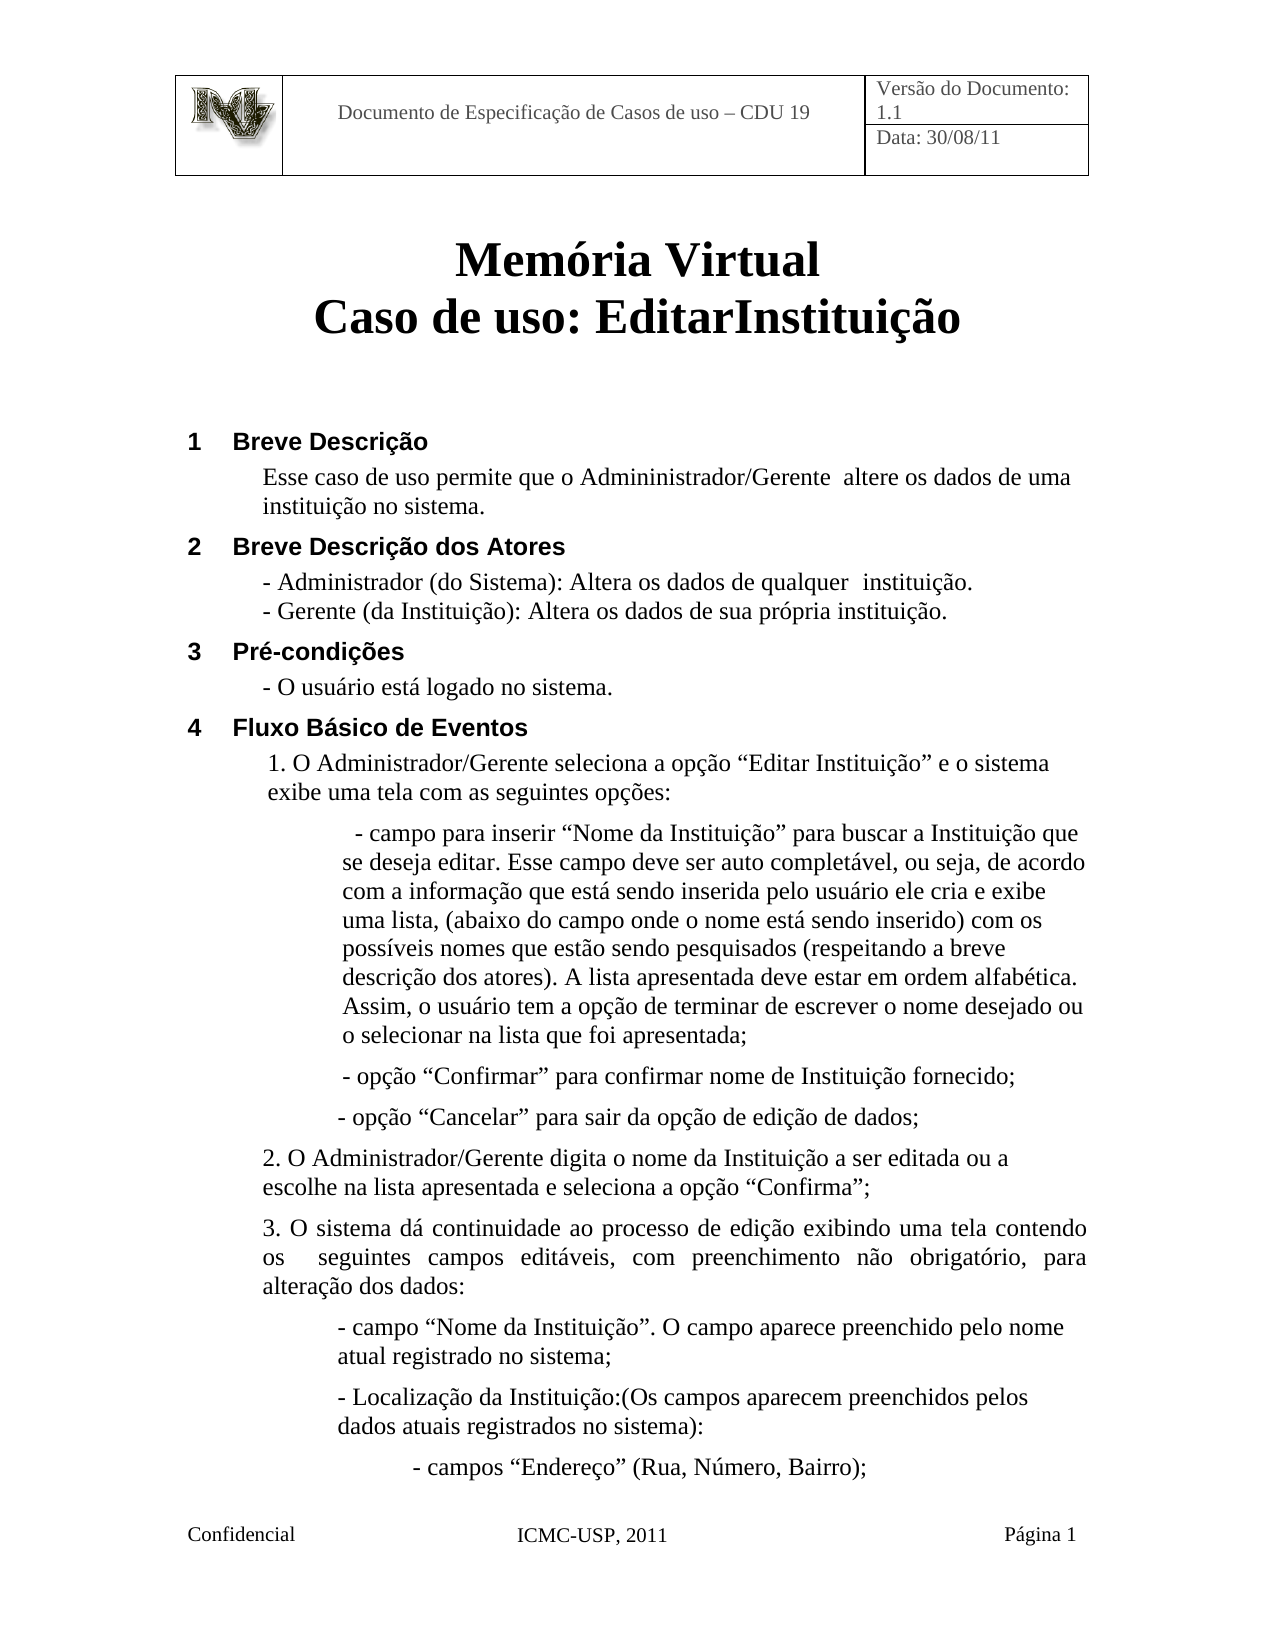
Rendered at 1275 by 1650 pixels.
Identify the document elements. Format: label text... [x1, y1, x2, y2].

list - campos “Endereço” (Rua, Número, Bairro); [75, 1452, 1087, 1481]
text - O usuário está logado no sistema. [262, 672, 1087, 701]
subtitle Breve Descrição dos Atores [187, 532, 1087, 561]
title Memória Virtual Caso de uso: EditarInstituição [187, 230, 1087, 345]
list - campo para inserir “Nome da Instituição” para buscar a Instituição que se deseja editar. Esse campo deve ser auto completável, ou seja, de acordo com a informação que está sendo inserida pelo usuário ele cria e exibe uma lista, (abaixo do campo onde o nome está sendo inserido) com os possíveis nomes que estão sendo pesquisados (respeitando a breve descrição dos atores). A lista apresentada deve estar em ordem alfabética. Assim, o usuário tem a opção de terminar de escrever o nome desejado ou o selecionar na lista que foi apresentada; [342, 818, 1087, 1048]
list 3. O sistema dá continuidade ao processo de edição exibindo uma tela contendo os seguintes campos editáveis, com preenchimento não obrigatório, para alteração dos dados: [244, 1213, 1087, 1300]
list 1. O Administrador/Gerente seleciona a opção “Editar Instituição” e o sistema exibe uma tela com as seguintes opções: [230, 748, 1087, 806]
text - Administrador (do Sistema): Altera os dados de qualquer instituição. [187, 567, 1087, 596]
picture [186, 76, 277, 151]
subtitle Pré-condições [187, 637, 1087, 666]
subtitle Breve Descrição [187, 427, 1087, 456]
subtitle Fluxo Básico de Eventos [187, 713, 1087, 742]
list - campo “Nome da Instituição”. O campo aparece preenchido pelo nome atual registrado no sistema; [300, 1312, 1087, 1370]
list - opção “Cancelar” para sair da opção de edição de dados; [300, 1102, 1087, 1131]
text - Gerente (da Instituição): Altera os dados de sua própria instituição. [187, 596, 1087, 625]
list 2. O Administrador/Gerente digita o nome da Instituição a ser editada ou a escolhe na lista apresentada e seleciona a opção “Confirma”; [225, 1143, 1087, 1201]
list - opção “Confirmar” para confirmar nome de Instituição fornecido; [342, 1061, 1087, 1090]
text Esse caso de uso permite que o Admininistrador/Gerente altere os dados de uma instituição no sistema. [262, 462, 1087, 520]
list - Localização da Instituição:(Os campos aparecem preenchidos pelos dados atuais registrados no sistema): [150, 1382, 1087, 1440]
